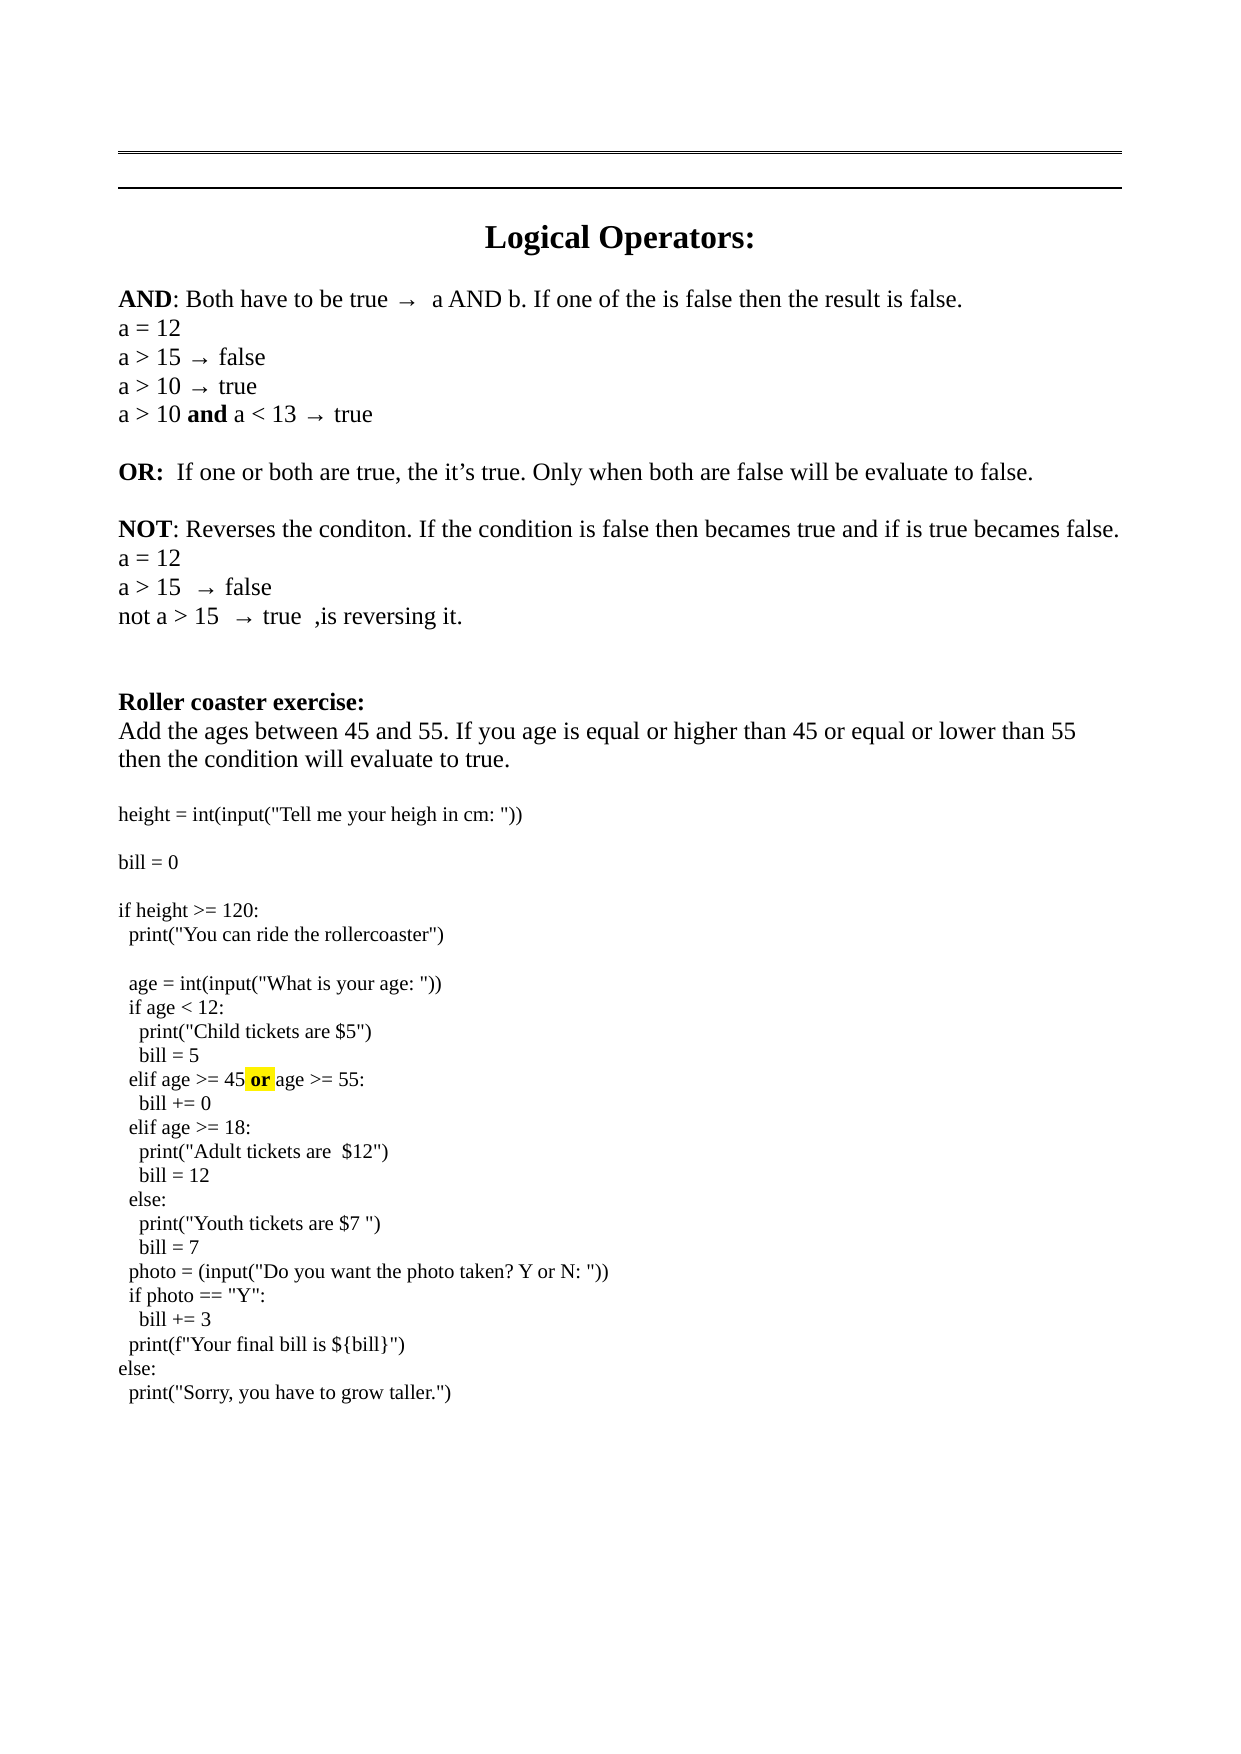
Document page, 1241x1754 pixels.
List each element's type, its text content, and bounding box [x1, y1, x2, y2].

text age = int(input("What is your age: ")) [118, 971, 1122, 994]
text elif age >= 18: [118, 1115, 1122, 1139]
text if height >= 120: [118, 898, 1122, 922]
text OR: If one or both are true, the it’s true. Only when both are false will be evaluate to false. [118, 457, 1122, 486]
text print("Adult tickets are $12") [118, 1139, 1122, 1163]
text bill += 0 [118, 1091, 1122, 1115]
text else: [118, 1187, 1122, 1211]
text print("Sorry, you have to grow taller.") [118, 1379, 1122, 1404]
text elif age >= 45 or age >= 55: [118, 1067, 1122, 1091]
text photo = (input("Do you want the photo taken? Y or N: ")) [118, 1259, 1122, 1283]
text bill = 5 [118, 1043, 1122, 1067]
text a > 10 and a < 13 → true [118, 399, 1122, 428]
text Logical Operators: [118, 217, 1122, 256]
text if photo == "Y": [118, 1283, 1122, 1307]
text print("You can ride the rollercoaster") [118, 922, 1122, 946]
text a > 15 → false [118, 572, 1122, 601]
text a > 10 → true [118, 371, 1122, 399]
text bill = 12 [118, 1163, 1122, 1187]
text not a > 15 → true ,is reversing it. [118, 601, 1122, 629]
text print(f"Your final bill is ${bill}") [118, 1331, 1122, 1356]
text else: [118, 1356, 1122, 1379]
text bill = 7 [118, 1235, 1122, 1259]
text AND: Both have to be true → a AND b. If one of the is false then the result is false. [118, 284, 1122, 313]
text a = 12 [118, 313, 1122, 342]
text a = 12 [118, 543, 1122, 572]
text height = int(input("Tell me your heigh in cm: ")) [118, 802, 1122, 826]
text print("Child tickets are $5") [118, 1019, 1122, 1043]
text bill = 0 [118, 850, 1122, 874]
text Roller coaster exercise: [118, 687, 1122, 716]
text bill += 3 [118, 1307, 1122, 1331]
text a > 15 → false [118, 342, 1122, 371]
text if age < 12: [118, 994, 1122, 1019]
text print("Youth tickets are $7 ") [118, 1211, 1122, 1235]
text Add the ages between 45 and 55. If you age is equal or higher than 45 or equal or lower than 55 then the condition will evaluate to true. [118, 716, 1122, 773]
text NOT: Reverses the conditon. If the condition is false then becames true and if is true becames false. [118, 514, 1122, 543]
